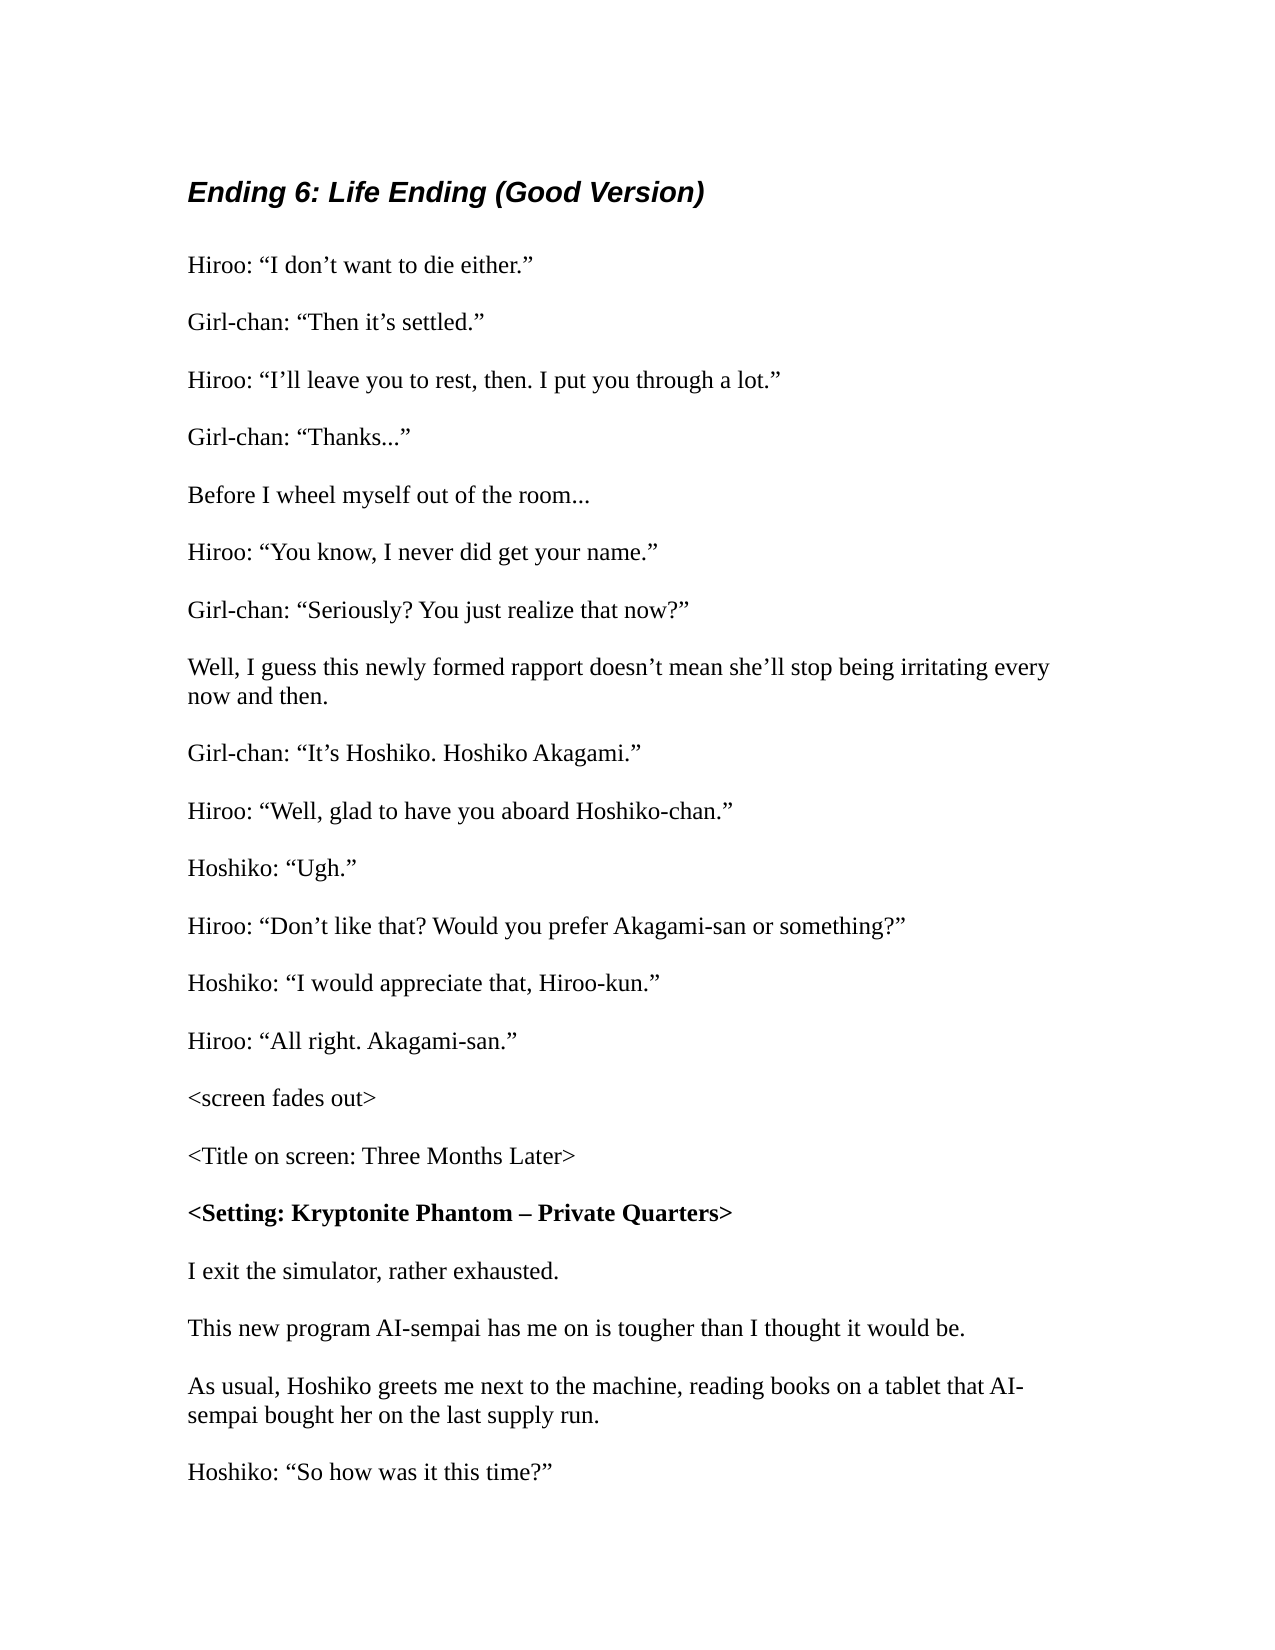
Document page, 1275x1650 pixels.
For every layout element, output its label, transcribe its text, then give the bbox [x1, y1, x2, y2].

text Hiroo: “You know, I never did get your name.” [187, 537, 1087, 566]
text <Title on screen: Three Months Later> [187, 1141, 1087, 1170]
text Well, I guess this newly formed rapport doesn’t mean she’ll stop being irritating every now and then. [187, 652, 1087, 710]
subtitle Ending 6: Life Ending (Good Version) [187, 175, 1087, 208]
text <screen fades out> [187, 1083, 1087, 1112]
text Hiroo: “All right. Akagami-san.” [187, 1026, 1087, 1055]
text Hiroo: “I’ll leave you to rest, then. I put you through a lot.” [187, 365, 1087, 393]
text Girl-chan: “It’s Hoshiko. Hoshiko Akagami.” [187, 738, 1087, 767]
text This new program AI-sempai has me on is tougher than I thought it would be. [187, 1313, 1087, 1342]
text Hoshiko: “I would appreciate that, Hiroo-kun.” [187, 968, 1087, 997]
text Hiroo: “Well, glad to have you aboard Hoshiko-chan.” [187, 796, 1087, 825]
text As usual, Hoshiko greets me next to the machine, reading books on a tablet that AI-sempai bought her on the last supply run. [187, 1371, 1087, 1428]
text Hiroo: “Don’t like that? Would you prefer Akagami-san or something?” [187, 911, 1087, 940]
text Before I wheel myself out of the room... [187, 480, 1087, 508]
text Girl-chan: “Then it’s settled.” [187, 307, 1087, 336]
text Hoshiko: “Ugh.” [187, 853, 1087, 882]
text Hiroo: “I don’t want to die either.” [187, 250, 1087, 278]
text Girl-chan: “Thanks...” [187, 422, 1087, 451]
text Hoshiko: “So how was it this time?” [187, 1457, 1087, 1486]
text <Setting: Kryptonite Phantom – Private Quarters> [187, 1198, 1087, 1227]
text Girl-chan: “Seriously? You just realize that now?” [187, 595, 1087, 623]
text I exit the simulator, rather exhausted. [187, 1256, 1087, 1285]
